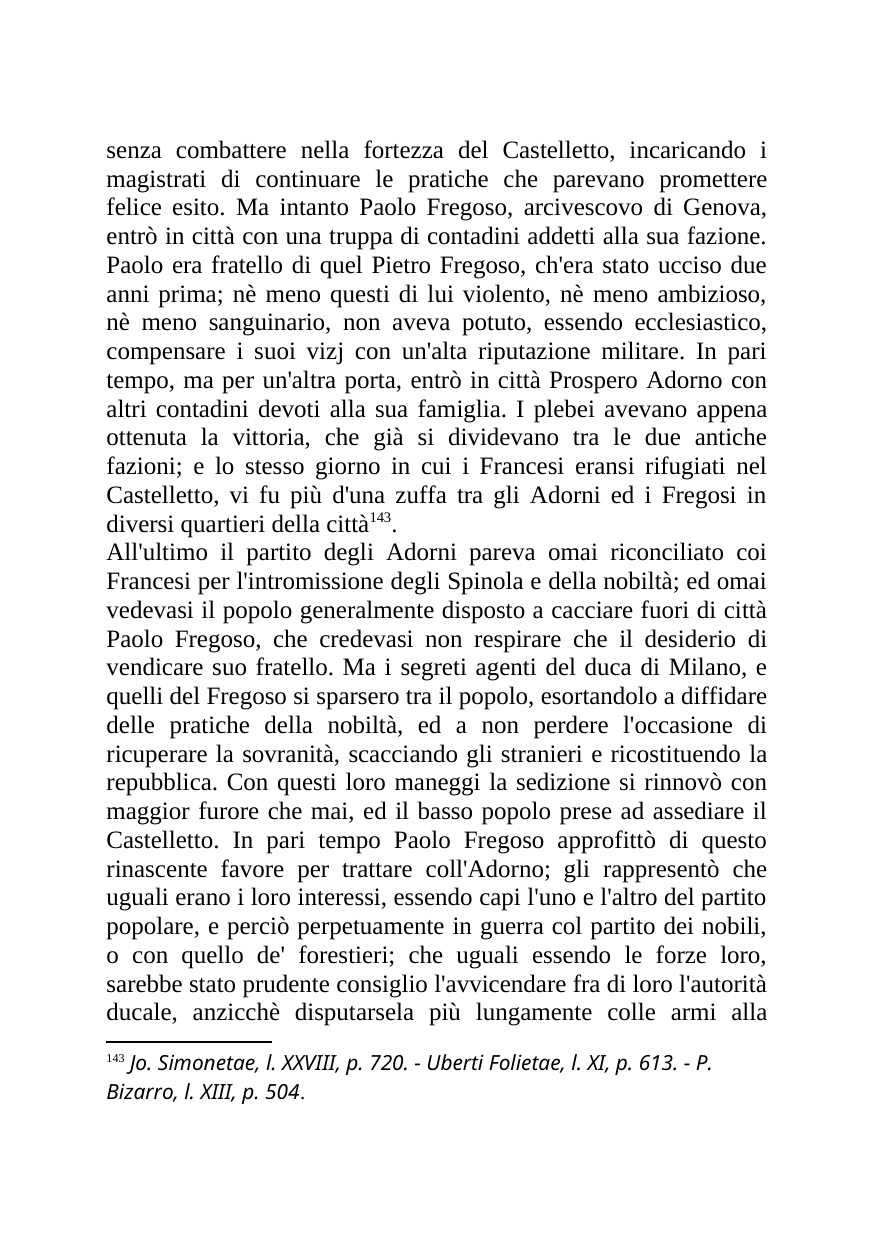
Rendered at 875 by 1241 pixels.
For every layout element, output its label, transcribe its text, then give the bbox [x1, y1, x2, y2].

text Jo. Simonetae, l. XXVIII, p. 720. - Uberti Folietae, l. XI, p. 613. - P. Bizarro, l. XIII, p. 504. [106, 1048, 768, 1105]
text senza combattere nella fortezza del Castelletto, incaricando i magistrati di continuare le pratiche che parevano promettere felice esito. Ma intanto Paolo Fregoso, arcivescovo di Genova, entrò in città con una truppa di contadini addetti alla sua fazione. Paolo era fratello di quel Pietro Fregoso, ch'era stato ucciso due anni prima; nè meno questi di lui violento, nè meno ambizioso, nè meno sanguinario, non aveva potuto, essendo ecclesiastico, compensare i suoi vizj con un'alta riputazione militare. In pari tempo, ma per un'altra porta, entrò in città Prospero Adorno con altri contadini devoti alla sua famiglia. I plebei avevano appena ottenuta la vittoria, che già si dividevano tra le due antiche fazioni; e lo stesso giorno in cui i Francesi eransi rifugiati nel Castelletto, vi fu più d'una zuffa tra gli Adorni ed i Fregosi in diversi quartieri della città. [106, 135, 768, 537]
text All'ultimo il partito degli Adorni pareva omai riconciliato coi Francesi per l'intromissione degli Spinola e della nobiltà; ed omai vedevasi il popolo generalmente disposto a cacciare fuori di città Paolo Fregoso, che credevasi non respirare che il desiderio di vendicare suo fratello. Ma i segreti agenti del duca di Milano, e quelli del Fregoso si sparsero tra il popolo, esortandolo a diffidare delle pratiche della nobiltà, ed a non perdere l'occasione di ricuperare la sovranità, scacciando gli stranieri e ricostituendo la repubblica. Con questi loro maneggi la sedizione si rinnovò con maggior furore che mai, ed il basso popolo prese ad assediare il Castelletto. In pari tempo Paolo Fregoso approfittò di questo rinascente favore per trattare coll'Adorno; gli rappresentò che uguali erano i loro interessi, essendo capi l'uno e l'altro del partito popolare, e perciò perpetuamente in guerra col partito dei nobili, o con quello de' forestieri; che uguali essendo le forze loro, sarebbe stato prudente consiglio l'avvicendare fra di loro l'autorità ducale, anzicchè disputarsela più lungamente colle armi alla [106, 537, 768, 1026]
